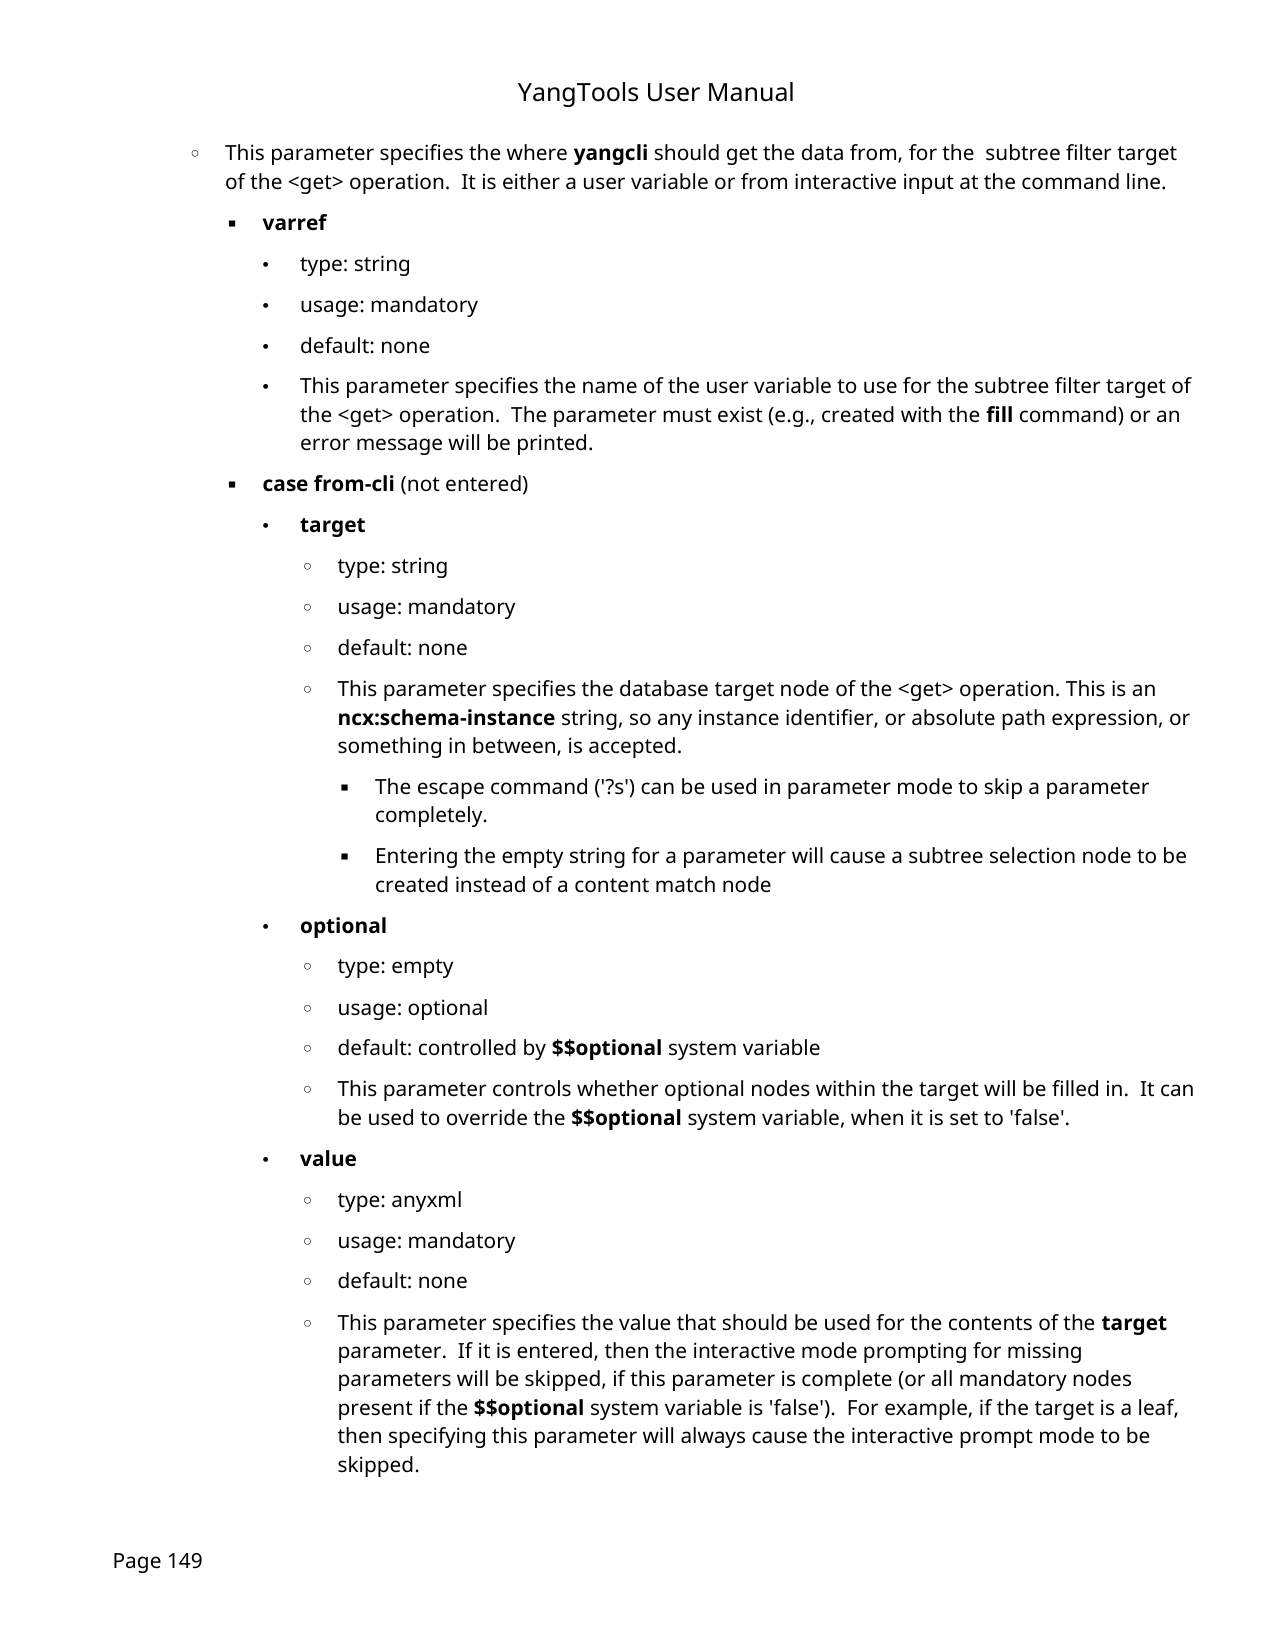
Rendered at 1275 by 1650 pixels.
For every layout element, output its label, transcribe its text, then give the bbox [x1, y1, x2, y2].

list usage: mandatory [262, 290, 1200, 318]
list This parameter specifies the name of the user variable to use for the subtree filter target of the <get> operation. The parameter must exist (e.g., created with the fill command) or an error message will be printed. [262, 372, 1200, 457]
list varref [225, 208, 1200, 236]
list This parameter specifies the value that should be used for the contents of the target parameter. If it is entered, then the interactive mode prompting for missing parameters will be skipped, if this parameter is complete (or all mandatory nodes present if the $$optional system variable is 'false'). For example, if the target is a leaf, then specifying this parameter will always cause the interactive prompt mode to be skipped. [300, 1308, 1200, 1478]
list usage: optional [300, 993, 1200, 1021]
list Entering the empty string for a parameter will cause a subtree selection node to be created instead of a content match node [337, 841, 1200, 898]
list default: controlled by $$optional system variable [300, 1033, 1200, 1062]
list type: string [262, 249, 1200, 277]
list The escape command ('?s') can be used in parameter mode to skip a parameter completely. [337, 772, 1200, 829]
list target [262, 510, 1200, 539]
list default: none [300, 1267, 1200, 1295]
list default: none [300, 633, 1200, 662]
list value [262, 1144, 1200, 1172]
list optional [262, 911, 1200, 939]
list usage: mandatory [300, 1226, 1200, 1254]
list default: none [262, 331, 1200, 359]
list This parameter controls whether optional nodes within the target will be filled in. It can be used to override the $$optional system variable, when it is set to 'false'. [300, 1074, 1200, 1131]
list type: empty [300, 952, 1200, 980]
list usage: mandatory [300, 592, 1200, 621]
list This parameter specifies the database target node of the <get> operation. This is an ncx:schema-instance string, so any instance identifier, or absolute path expression, or something in between, is accepted. [300, 674, 1200, 759]
list type: string [300, 551, 1200, 580]
list case from-cli (not entered) [225, 469, 1200, 498]
list This parameter specifies the where yangcli should get the data from, for the subtree filter target of the <get> operation. It is either a user variable or from interactive input at the command line. [187, 138, 1200, 195]
list type: anyxml [300, 1185, 1200, 1213]
